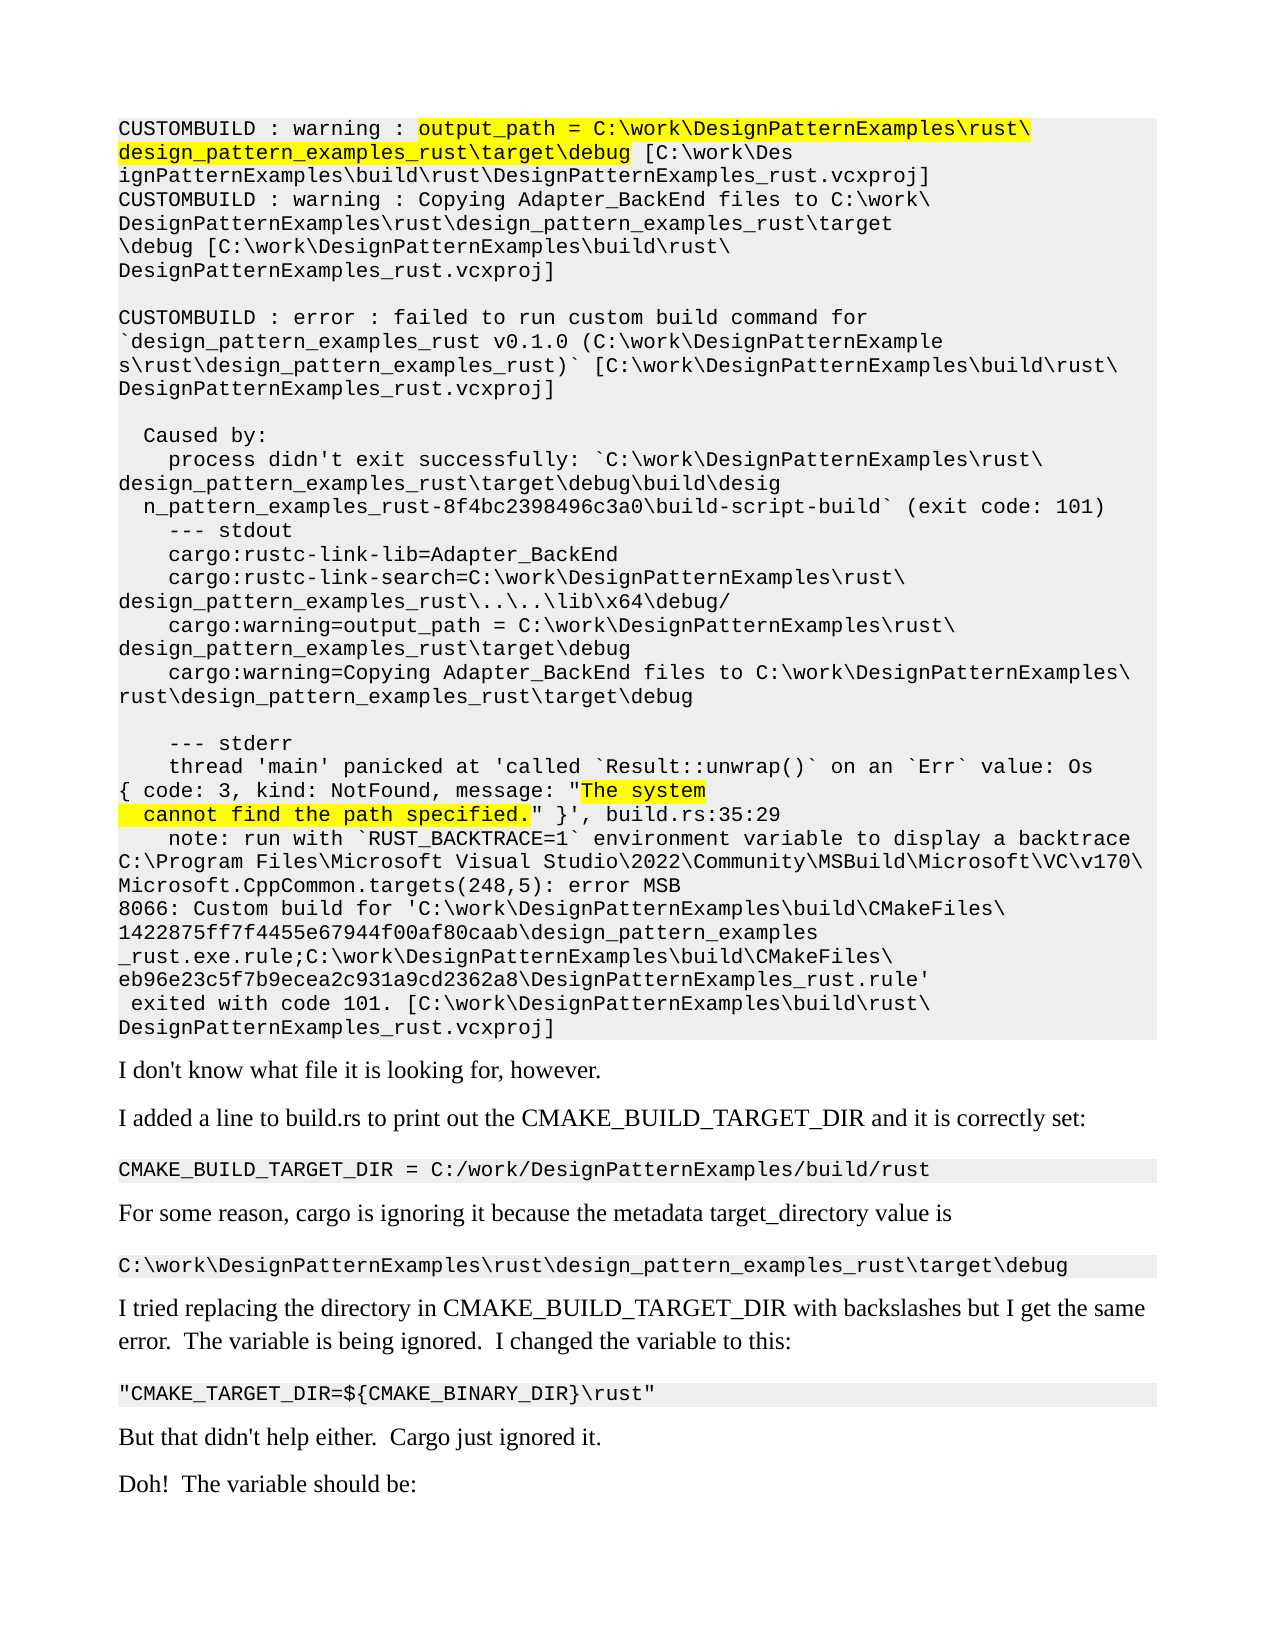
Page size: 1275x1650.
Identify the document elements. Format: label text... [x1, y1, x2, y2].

text 8066: Custom build for 'C:\work\DesignPatternExamples\build\CMakeFiles\1422875ff7f4455e67944f00af80caab\design_pattern_examples [118, 898, 1157, 946]
text note: run with `RUST_BACKTRACE=1` environment variable to display a backtrace [118, 827, 1157, 851]
text "CMAKE_TARGET_DIR=${CMAKE_BINARY_DIR}\rust" [118, 1383, 1157, 1407]
text CMAKE_BUILD_TARGET_DIR = C:/work/DesignPatternExamples/build/rust [118, 1159, 1157, 1183]
text I added a line to build.rs to print out the CMAKE_BUILD_TARGET_DIR and it is correctly set: [118, 1103, 1157, 1132]
text C:\work\DesignPatternExamples\rust\design_pattern_examples_rust\target\debug [118, 1255, 1157, 1278]
text cargo:rustc-link-lib=Adapter_BackEnd [118, 544, 1157, 567]
text I don't know what file it is looking for, however. [118, 1055, 1157, 1084]
text --- stdout [118, 520, 1157, 544]
text CUSTOMBUILD : error : failed to run custom build command for `design_pattern_examples_rust v0.1.0 (C:\work\DesignPatternExample [118, 307, 1157, 354]
text cargo:warning=output_path = C:\work\DesignPatternExamples\rust\design_pattern_examples_rust\target\debug [118, 615, 1157, 662]
text C:\Program Files\Microsoft Visual Studio\2022\Community\MSBuild\Microsoft\VC\v170\Microsoft.CppCommon.targets(248,5): error MSB [118, 851, 1157, 898]
text CUSTOMBUILD : warning : output_path = C:\work\DesignPatternExamples\rust\design_pattern_examples_rust\target\debug [C:\work\Des [118, 118, 1157, 165]
text Doh! The variable should be: [118, 1469, 1157, 1498]
text For some reason, cargo is ignoring it because the metadata target_directory value is [118, 1198, 1157, 1227]
text s\rust\design_pattern_examples_rust)` [C:\work\DesignPatternExamples\build\rust\DesignPatternExamples_rust.vcxproj] [118, 354, 1157, 402]
text I tried replacing the directory in CMAKE_BUILD_TARGET_DIR with backslashes but I get the same error. The variable is being ignored. I changed the variable to this: [118, 1293, 1157, 1355]
text But that didn't help either. Cargo just ignored it. [118, 1422, 1157, 1450]
text --- stderr [118, 733, 1157, 757]
text Caused by: [118, 426, 1157, 449]
text \debug [C:\work\DesignPatternExamples\build\rust\DesignPatternExamples_rust.vcxproj] [118, 236, 1157, 284]
text thread 'main' panicked at 'called `Result::unwrap()` on an `Err` value: Os { code: 3, kind: NotFound, message: "The system [118, 757, 1157, 804]
text process didn't exit successfully: `C:\work\DesignPatternExamples\rust\design_pattern_examples_rust\target\debug\build\desig [118, 449, 1157, 496]
text ignPatternExamples\build\rust\DesignPatternExamples_rust.vcxproj] [118, 165, 1157, 189]
text _rust.exe.rule;C:\work\DesignPatternExamples\build\CMakeFiles\eb96e23c5f7b9ecea2c931a9cd2362a8\DesignPatternExamples_rust.rule' [118, 946, 1157, 993]
text cargo:warning=Copying Adapter_BackEnd files to C:\work\DesignPatternExamples\rust\design_pattern_examples_rust\target\debug [118, 662, 1157, 709]
text cannot find the path specified." }', build.rs:35:29 [118, 804, 1157, 827]
text exited with code 101. [C:\work\DesignPatternExamples\build\rust\DesignPatternExamples_rust.vcxproj] [118, 993, 1157, 1040]
text cargo:rustc-link-search=C:\work\DesignPatternExamples\rust\design_pattern_examples_rust\..\..\lib\x64\debug/ [118, 567, 1157, 615]
text CUSTOMBUILD : warning : Copying Adapter_BackEnd files to C:\work\DesignPatternExamples\rust\design_pattern_examples_rust\target [118, 189, 1157, 236]
text n_pattern_examples_rust-8f4bc2398496c3a0\build-script-build` (exit code: 101) [118, 496, 1157, 520]
